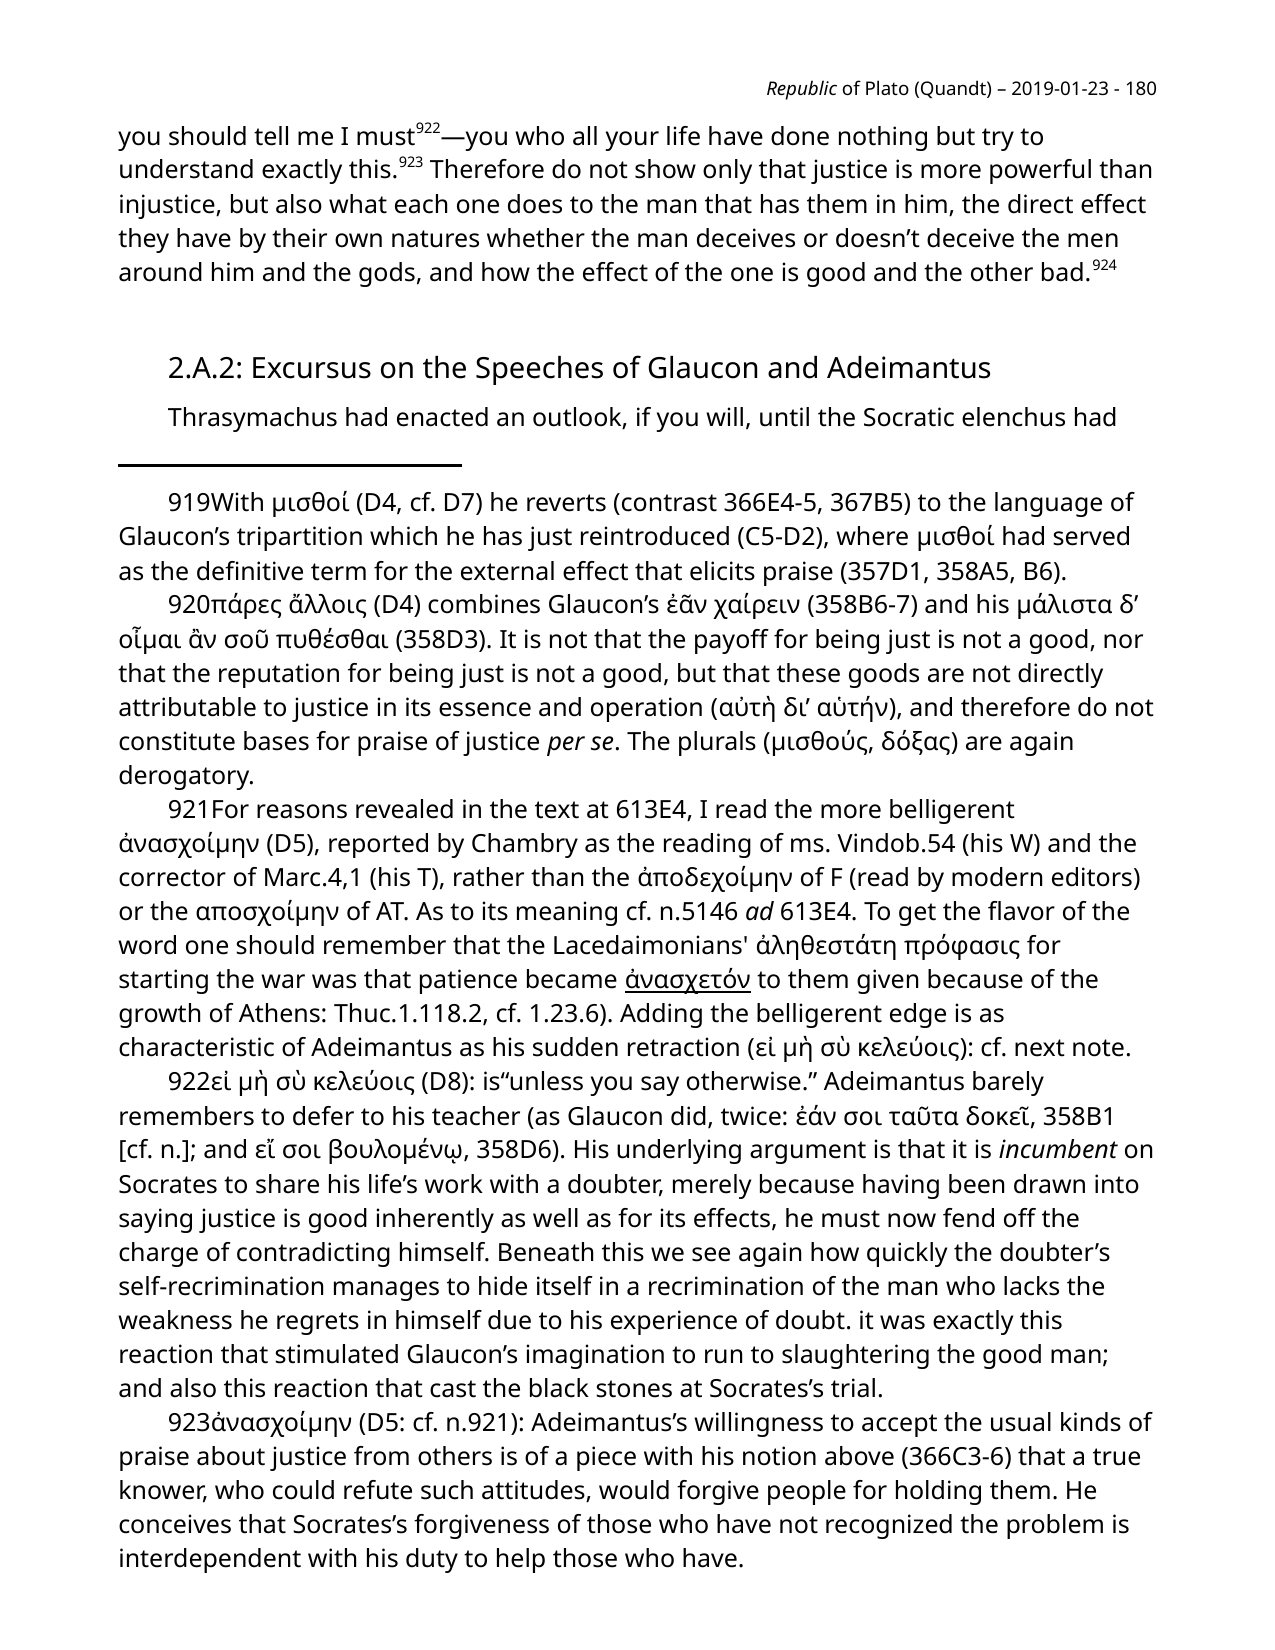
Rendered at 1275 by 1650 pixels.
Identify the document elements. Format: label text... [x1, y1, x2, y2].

text With μισθοί (D4, cf. D7) he reverts (contrast 366E4-5, 367B5) to the language of Glaucon’s tripartition which he has just reintroduced (C5-D2), where μισθοί had served as the definitive term for the external effect that elicits praise (357D1, 358A5, B6). [118, 485, 1157, 587]
text For reasons revealed in the text at 613E4, I read the more belligerent ἀνασχοίμην (D5), reported by Chambry as the reading of ms. Vindob.54 (his W) and the corrector of Marc.4,1 (his T), rather than the ἀποδεχοίμην of F (read by modern editors) or the αποσχοίμην of AT. As to its meaning cf. n.5146 ad 613E4. To get the flavor of the word one should remember that the Lacedaimonians' ἀληθεστάτη πρόφασις for starting the war was that patience became ἀνασχετόν to them given because of the growth of Athens: Thuc.1.118.2, cf. 1.23.6). Adding the belligerent edge is as characteristic of Adeimantus as his sudden retraction (εἰ μὴ σὺ κελεύοις): cf. next note. [118, 792, 1157, 1064]
text πάρες ἄλλοις (D4) combines Glaucon’s ἐᾶν χαίρειν (358B6-7) and his μάλιστα δ’ οἶμαι ἂν σοῦ πυθέσθαι (358D3). It is not that the payoff for being just is not a good, nor that the reputation for being just is not a good, but that these goods are not directly attributable to justice in its essence and operation (αὐτὴ δι’ αὑτήν), and therefore do not constitute bases for praise of justice per se. The plurals (μισθούς, δόξας) are again derogatory. [118, 587, 1157, 792]
subtitle 2.A.2: Excursus on the Speeches of Glaucon and Adeimantus [118, 347, 1157, 387]
text ἀνασχοίμην (D5: cf. n.921): Adeimantus’s willingness to accept the usual kinds of praise about justice from others is of a piece with his notion above (366C3-6) that a true knower, who could refute such attitudes, would forgive people for holding them. He conceives that Socrates’s forgiveness of those who have not recognized the problem is interdependent with his duty to help those who have. [118, 1405, 1157, 1575]
text “This much and more a Thrasymachus could say or another man like him, Socrates, on the merits of justice and injustice, perverting their true characters into their opposites, a thing most slovenly as it seems to me. For my own part, I have impersonated their position (I have no need to hide it from you) and have gone full out in doing it because I desire to hear the opposite position from you. So don’t just make out for us how justice is more effective than injustice but tell us what direct effect they have by their very nature on the man that has them inside him, on the basis of which the one is therefore good and the other bad. Leave altogether out of account the reputations for being just or unjust and their effects, as Glaucon insisted. If you don’t leave out the reputations that are deserved and true and add the reputations that are false and undeserved we will assert that you are not praising being just but only seeming just, and not censuring being unjust but only seeming to be unjust, and that in doing so you are encouraging us to find a way to be unjust without getting caught, and that you agree with Thrasymachus that justice is merely somebody else’s good and the advantage of the stronger, and that injustice is beneficial to oneself and unprofitable and disadvantageous only to the weaker. Since after all you granted that justice falls into the category of the greatest goods, the ones worth acquiring for the effects they bring about but even more for what they bring about in and of themselves such as seeing, hearing, being aware and being healthy, too, and any other goods that generate good effects by their inner nature rather than by the power of reputation, so now you must praise this aspect of justice, namely, how justice in and through its own nature profits a man, and how injustice does him harm. As for the payoffs and the opinions, leave them for others to praise. I would allow others to praise justice and censure injustice in these terms, namely, praise and censure of their reputations and rewards, but I would not stand for it from you—unless of course you should tell me I must—you who all your life have done nothing but try to understand exactly this. Therefore do not show only that justice is more powerful than injustice, but also what each one does to the man that has them in him, the direct effect they have by their own natures whether the man deceives or doesn’t deceive the men around him and the gods, and how the effect of the one is good and the other bad. [118, 118, 1157, 288]
text εἰ μὴ σὺ κελεύοις (D8): is“unless you say otherwise.” Adeimantus barely remembers to defer to his teacher (as Glaucon did, twice: ἐάν σοι ταῦτα δοκεῖ, 358B1 [cf. n.]; and εἴ σοι βουλομένῳ, 358D6). His underlying argument is that it is incumbent on Socrates to share his life’s work with a doubter, merely because having been drawn into saying justice is good inherently as well as for its effects, he must now fend off the charge of contradicting himself. Beneath this we see again how quickly the doubter’s self-recrimination manages to hide itself in a recrimination of the man who lacks the weakness he regrets in himself due to his experience of doubt. it was exactly this reaction that stimulated Glaucon’s imagination to run to slaughtering the good man; and also this reaction that cast the black stones at Socrates’s trial. [118, 1064, 1157, 1405]
text Thrasymachus had enacted an outlook, if you will, until the Socratic elenchus had deprived his role-playing of all credibility. Now Glaucon and Adeimantus attempt to spell out the “mindset” his behavior seems to have embodied, or aroused in them. Their speeches have both personal psychological significance and public political significance. [118, 400, 1157, 434]
